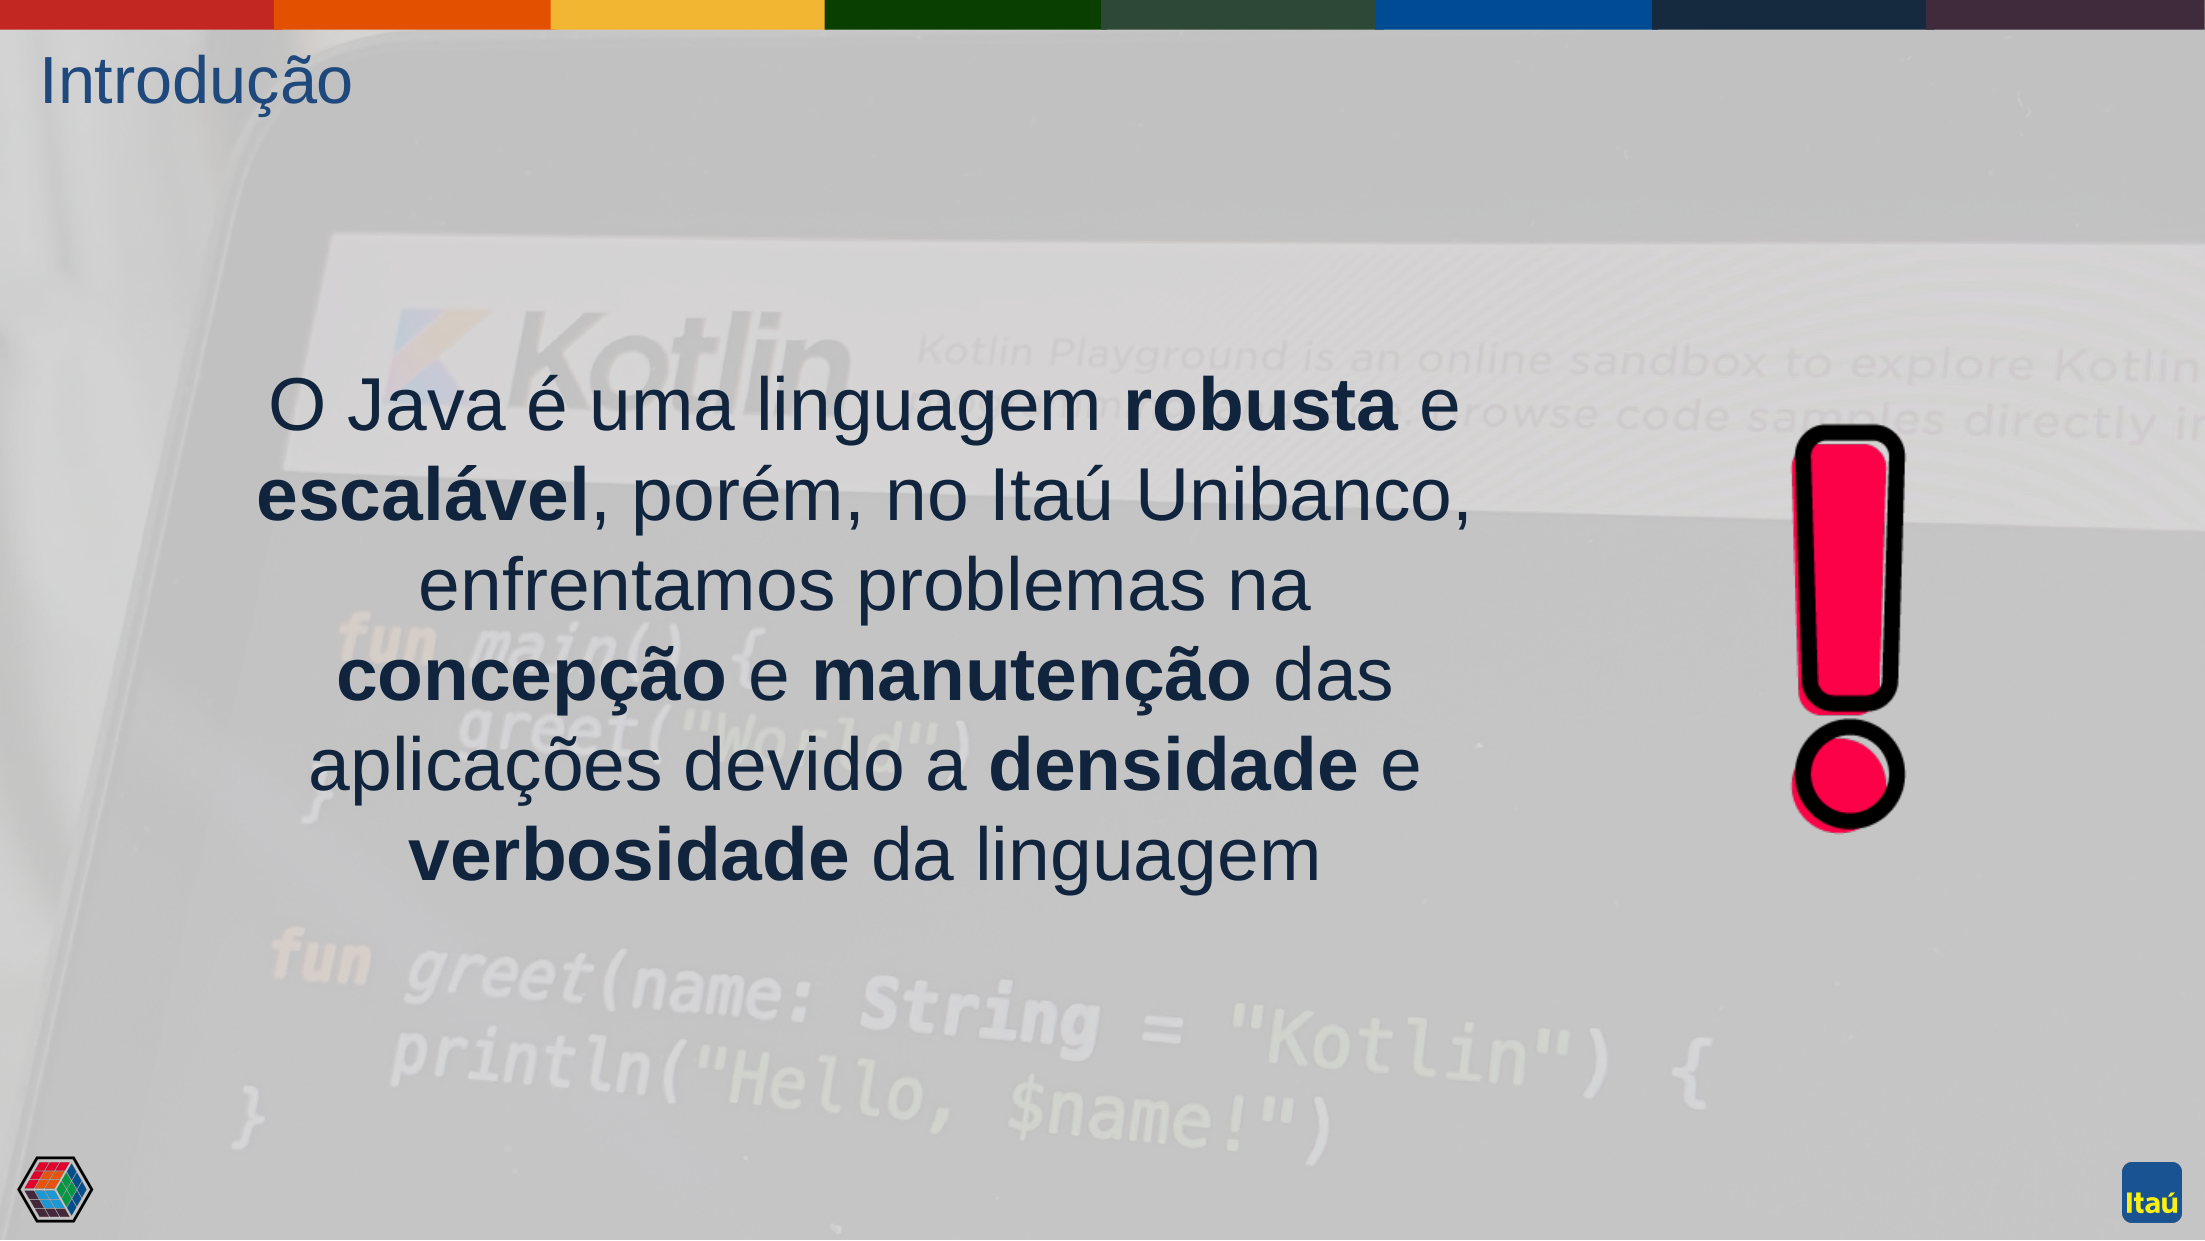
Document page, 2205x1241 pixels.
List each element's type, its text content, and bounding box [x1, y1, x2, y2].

picture [15, 1149, 95, 1229]
text_box Introdução [39, 25, 878, 127]
picture [1062, 399, 2205, 869]
text_box O Java é uma linguagem robusta e escalável, porém, no Itaú Unibanco, enfrentamos problemas na concepção e manutenção das aplicações devido a densidade e verbosidade da linguagem [236, 300, 1495, 951]
picture [2122, 1162, 2182, 1223]
